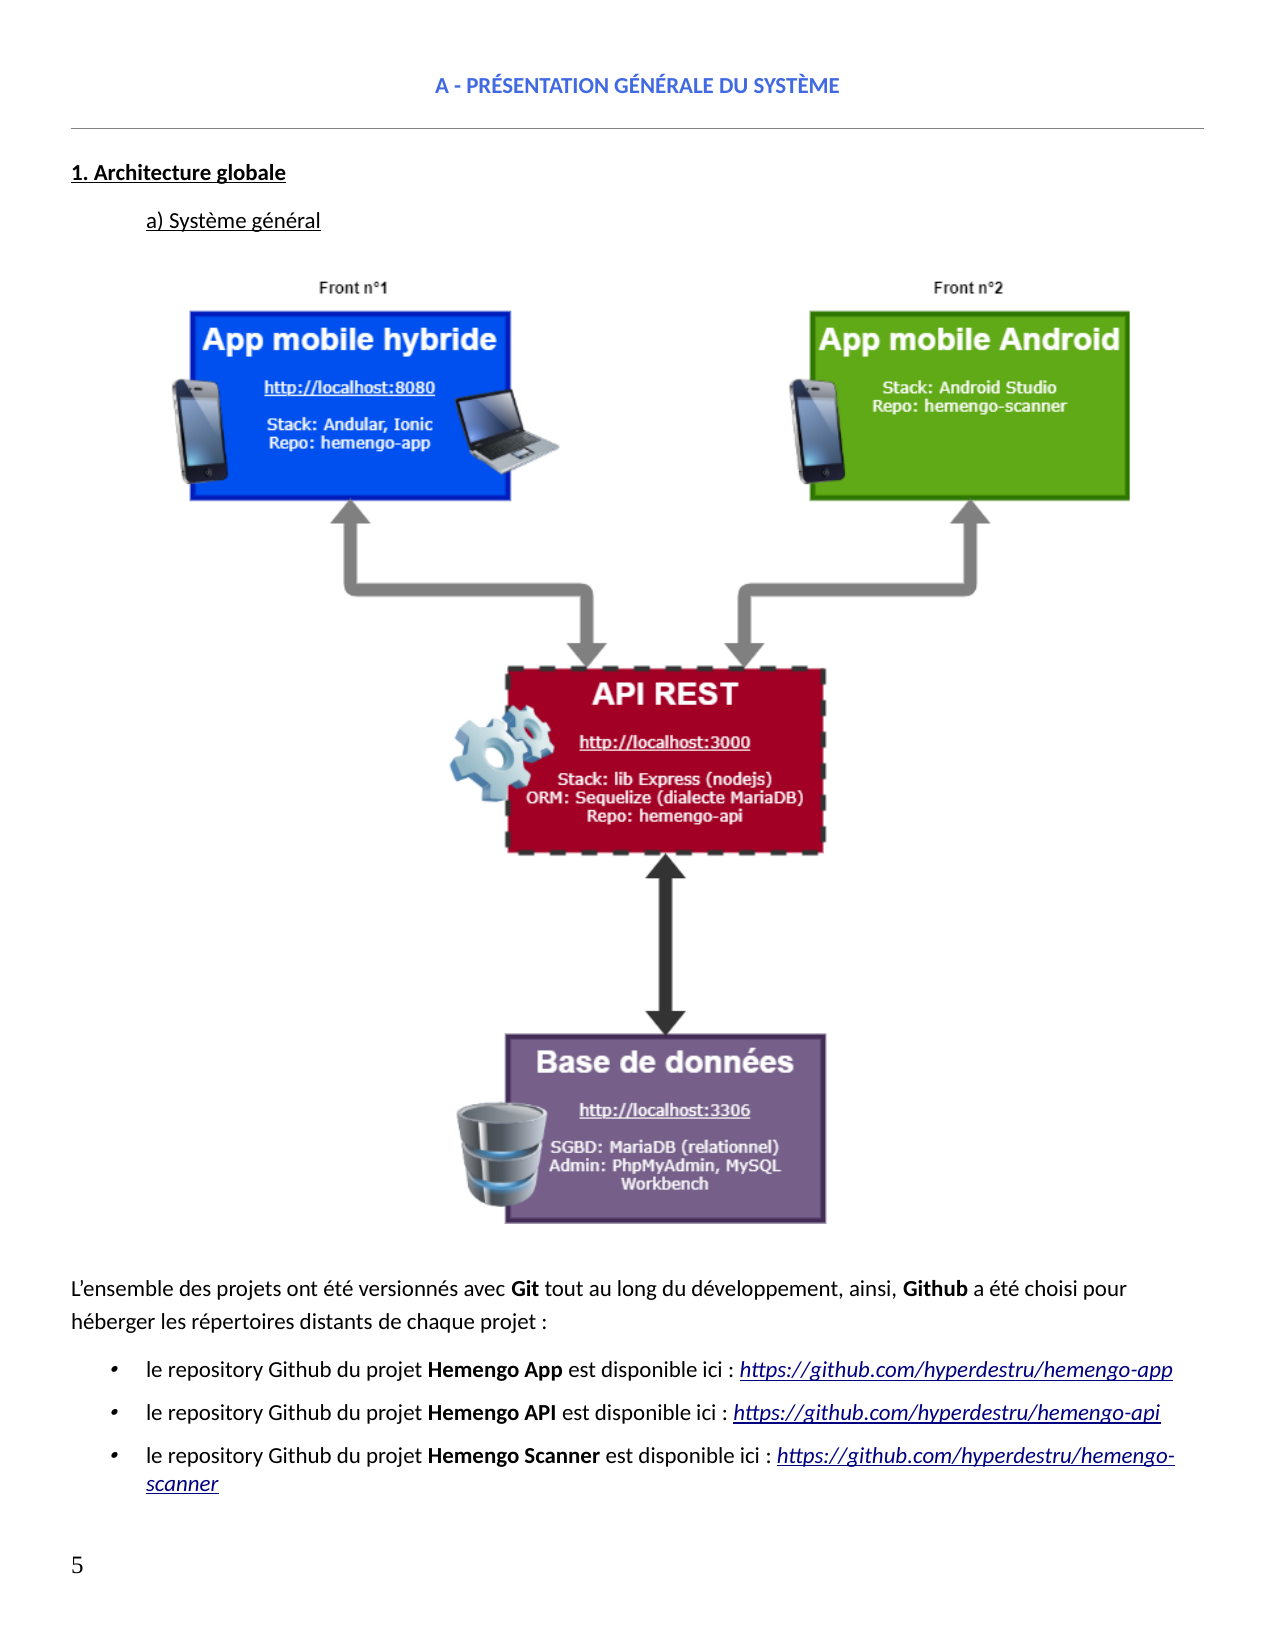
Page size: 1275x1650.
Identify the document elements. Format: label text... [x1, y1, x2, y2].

text 1. Architecture globale [71, 158, 1204, 186]
picture [145, 274, 1130, 1224]
text a) Système général [71, 206, 1204, 234]
list le repository Github du projet Hemengo API est disponible ici : https://github.com/hyperdestru/hemengo-api [108, 1398, 1204, 1426]
list le repository Github du projet Hemengo App est disponible ici : https://github.com/hyperdestru/hemengo-app [108, 1356, 1204, 1383]
list le repository Github du projet Hemengo Scanner est disponible ici : https://github.com/hyperdestru/hemengo-scanner [108, 1441, 1204, 1497]
text L’ensemble des projets ont été versionnés avec Git tout au long du développement, ainsi, Github a été choisi pour héberger les répertoires distants de chaque projet : [71, 1274, 1204, 1335]
text A - PRÉSENTATION GÉNÉRALE DU SYSTÈME [71, 71, 1204, 99]
